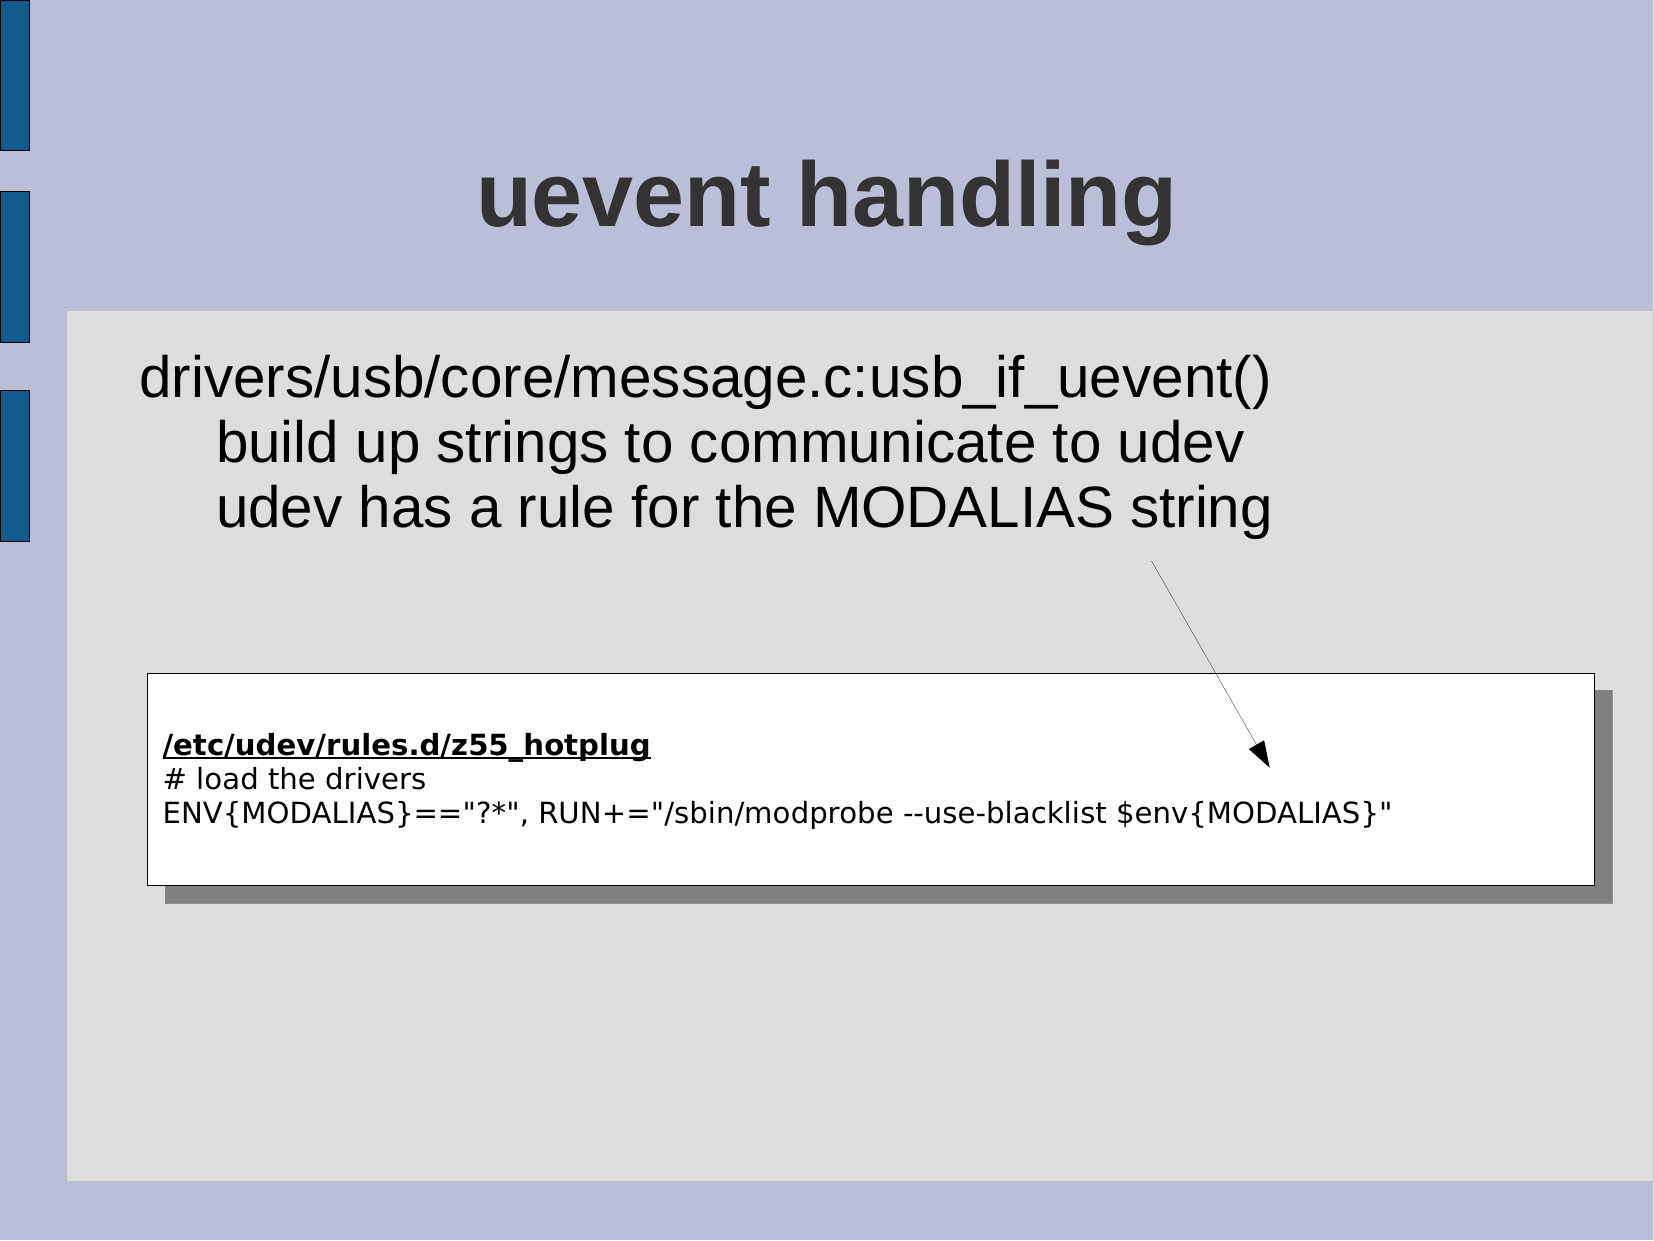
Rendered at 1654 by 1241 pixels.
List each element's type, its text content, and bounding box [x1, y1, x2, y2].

title uevent handling [121, 98, 1534, 291]
list drivers/usb/core/message.c:usb_if_uevent() build up strings to communicate to udev udev has a rule for the MODALIAS string [121, 344, 1534, 1112]
text_box /etc/udev/rules.d/z55_hotplug # load the drivers ENV{MODALIAS}=="?*", RUN+="/sbin/modprobe --use-blacklist $env{MODALIAS}" [147, 673, 1595, 886]
